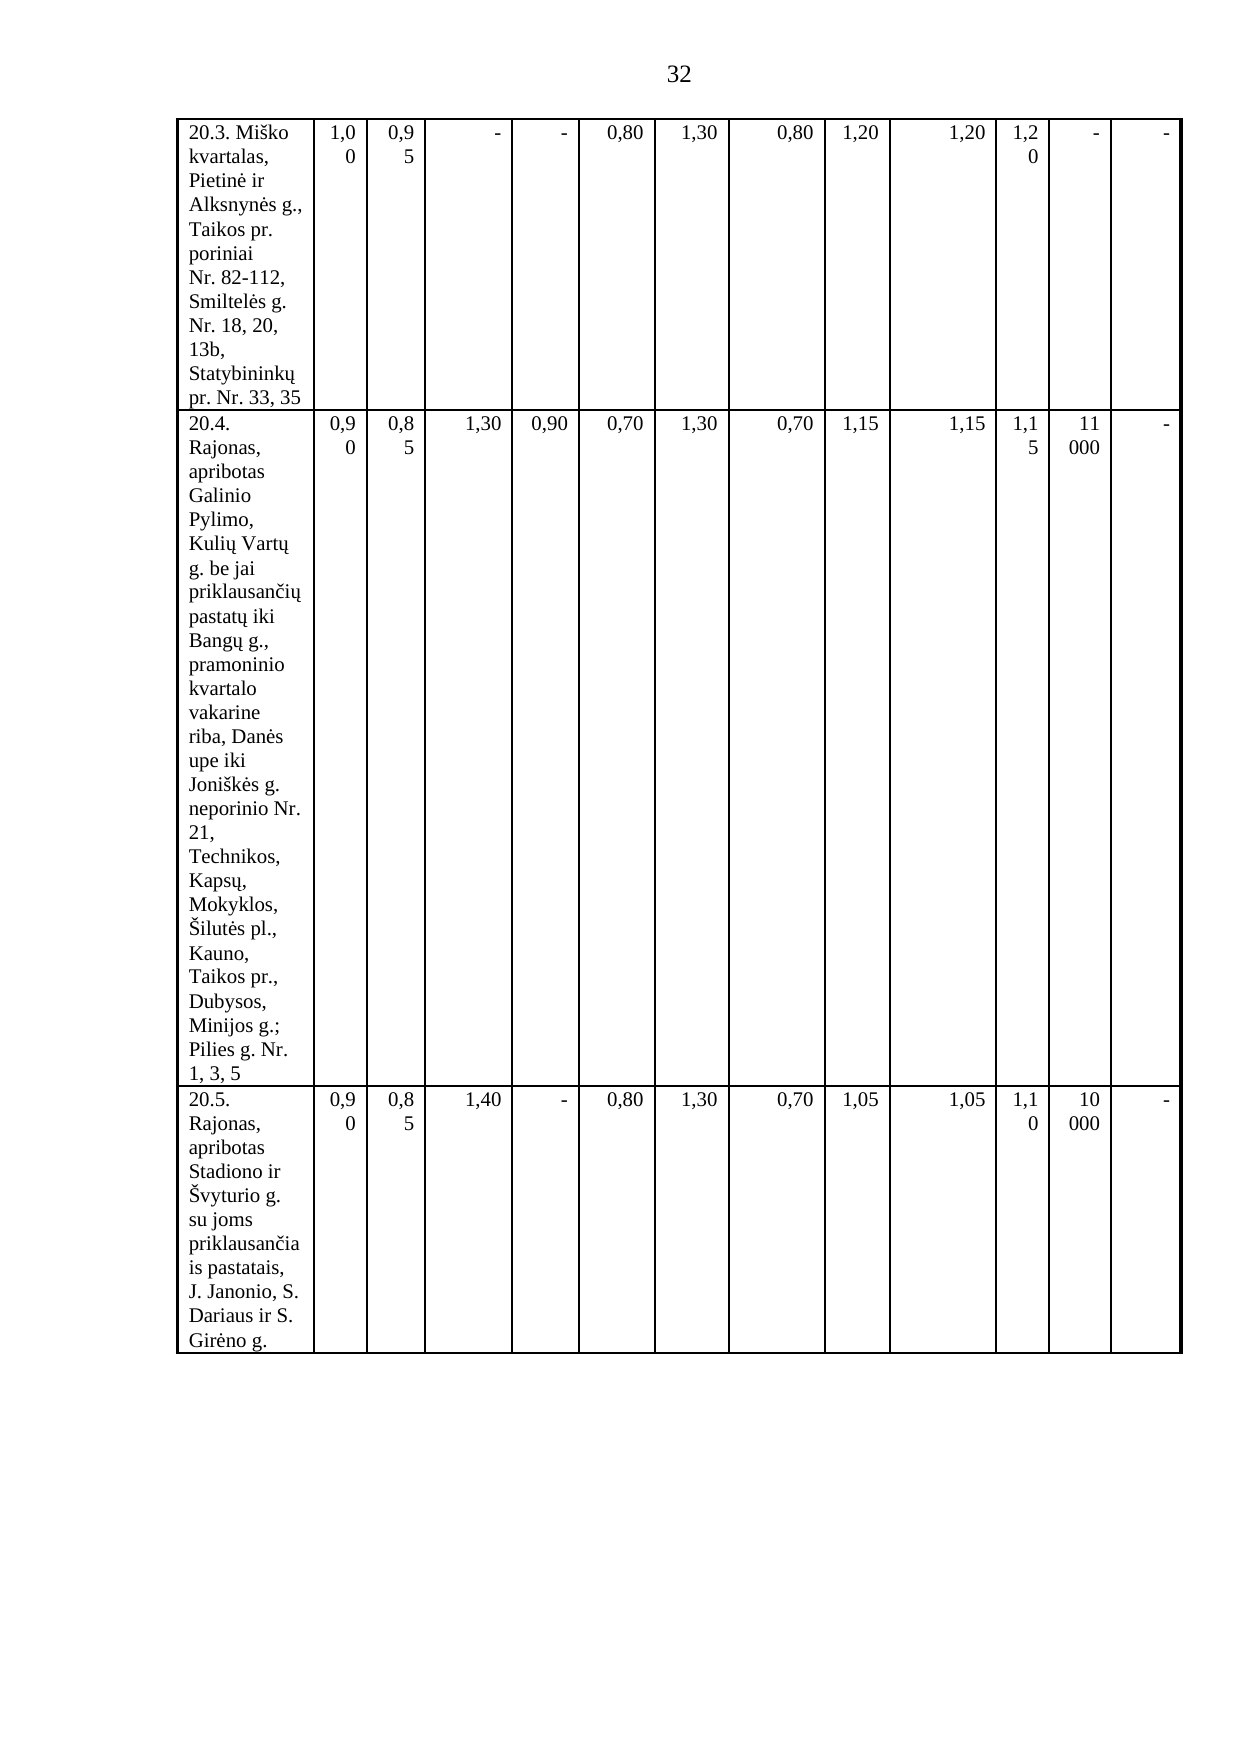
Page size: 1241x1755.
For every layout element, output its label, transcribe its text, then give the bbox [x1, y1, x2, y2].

table_cell 1,15 [826, 411, 889, 1085]
table_cell 0,70 [730, 411, 824, 1085]
table_cell 1,20 [826, 120, 889, 409]
table_cell 1,30 [426, 411, 511, 1085]
table_cell 0,70 [730, 1087, 824, 1352]
table_cell 0,85 [368, 1087, 424, 1352]
table_cell 0,95 [368, 120, 424, 409]
table_cell 1,15 [891, 411, 995, 1085]
table_cell 1,20 [997, 120, 1048, 409]
table_cell - [1112, 120, 1179, 409]
table_cell 11 000 [1050, 411, 1110, 1085]
table_cell 1,30 [656, 1087, 728, 1352]
table_cell 1,20 [891, 120, 995, 409]
table_cell 1,05 [826, 1087, 889, 1352]
table_cell 20.4. Rajonas, apribotas Galinio Pylimo, Kulių Vartų g. be jai priklausančių pastatų iki Bangų g., pramoninio kvartalo vakarine riba, Danės upe iki Joniškės g. neporinio Nr. 21, Technikos, Kapsų, Mokyklos, Šilutės pl., Kauno, Taikos pr., Dubysos, Minijos g.; Pilies g. Nr. 1, 3, 5 [179, 411, 313, 1085]
table_cell 1,15 [997, 411, 1048, 1085]
table_cell 0,80 [730, 120, 824, 409]
table_cell 0,90 [513, 411, 578, 1085]
table_cell 1,40 [426, 1087, 511, 1352]
table_cell - [1112, 411, 1179, 1085]
table_cell 1,30 [656, 120, 728, 409]
table_cell 0,80 [580, 1087, 654, 1352]
table_cell 0,90 [315, 411, 366, 1085]
table_cell 20.5. Rajonas, apribotas Stadiono ir Švyturio g. su joms priklausančiais pastatais, J. Janonio, S. Dariaus ir S. Girėno g. [179, 1087, 313, 1352]
table_cell 1,05 [891, 1087, 995, 1352]
table_cell 0,85 [368, 411, 424, 1085]
table_cell 20.3. Miško kvartalas, Pietinė ir Alksnynės g., Taikos pr. poriniai Nr. 82-112, Smiltelės g. Nr. 18, 20, 13b, Statybininkų pr. Nr. 33, 35 [179, 120, 313, 409]
table_cell 10 000 [1050, 1087, 1110, 1352]
table_cell 0,90 [315, 1087, 366, 1352]
table_cell 1,00 [315, 120, 366, 409]
table_cell 0,80 [580, 120, 654, 409]
table_cell 0,70 [580, 411, 654, 1085]
table_cell - [513, 120, 578, 409]
table_cell - [1112, 1087, 1179, 1352]
table_cell - [426, 120, 511, 409]
table_cell - [513, 1087, 578, 1352]
table_cell 1,30 [656, 411, 728, 1085]
table_cell - [1050, 120, 1110, 409]
table_cell 1,10 [997, 1087, 1048, 1352]
